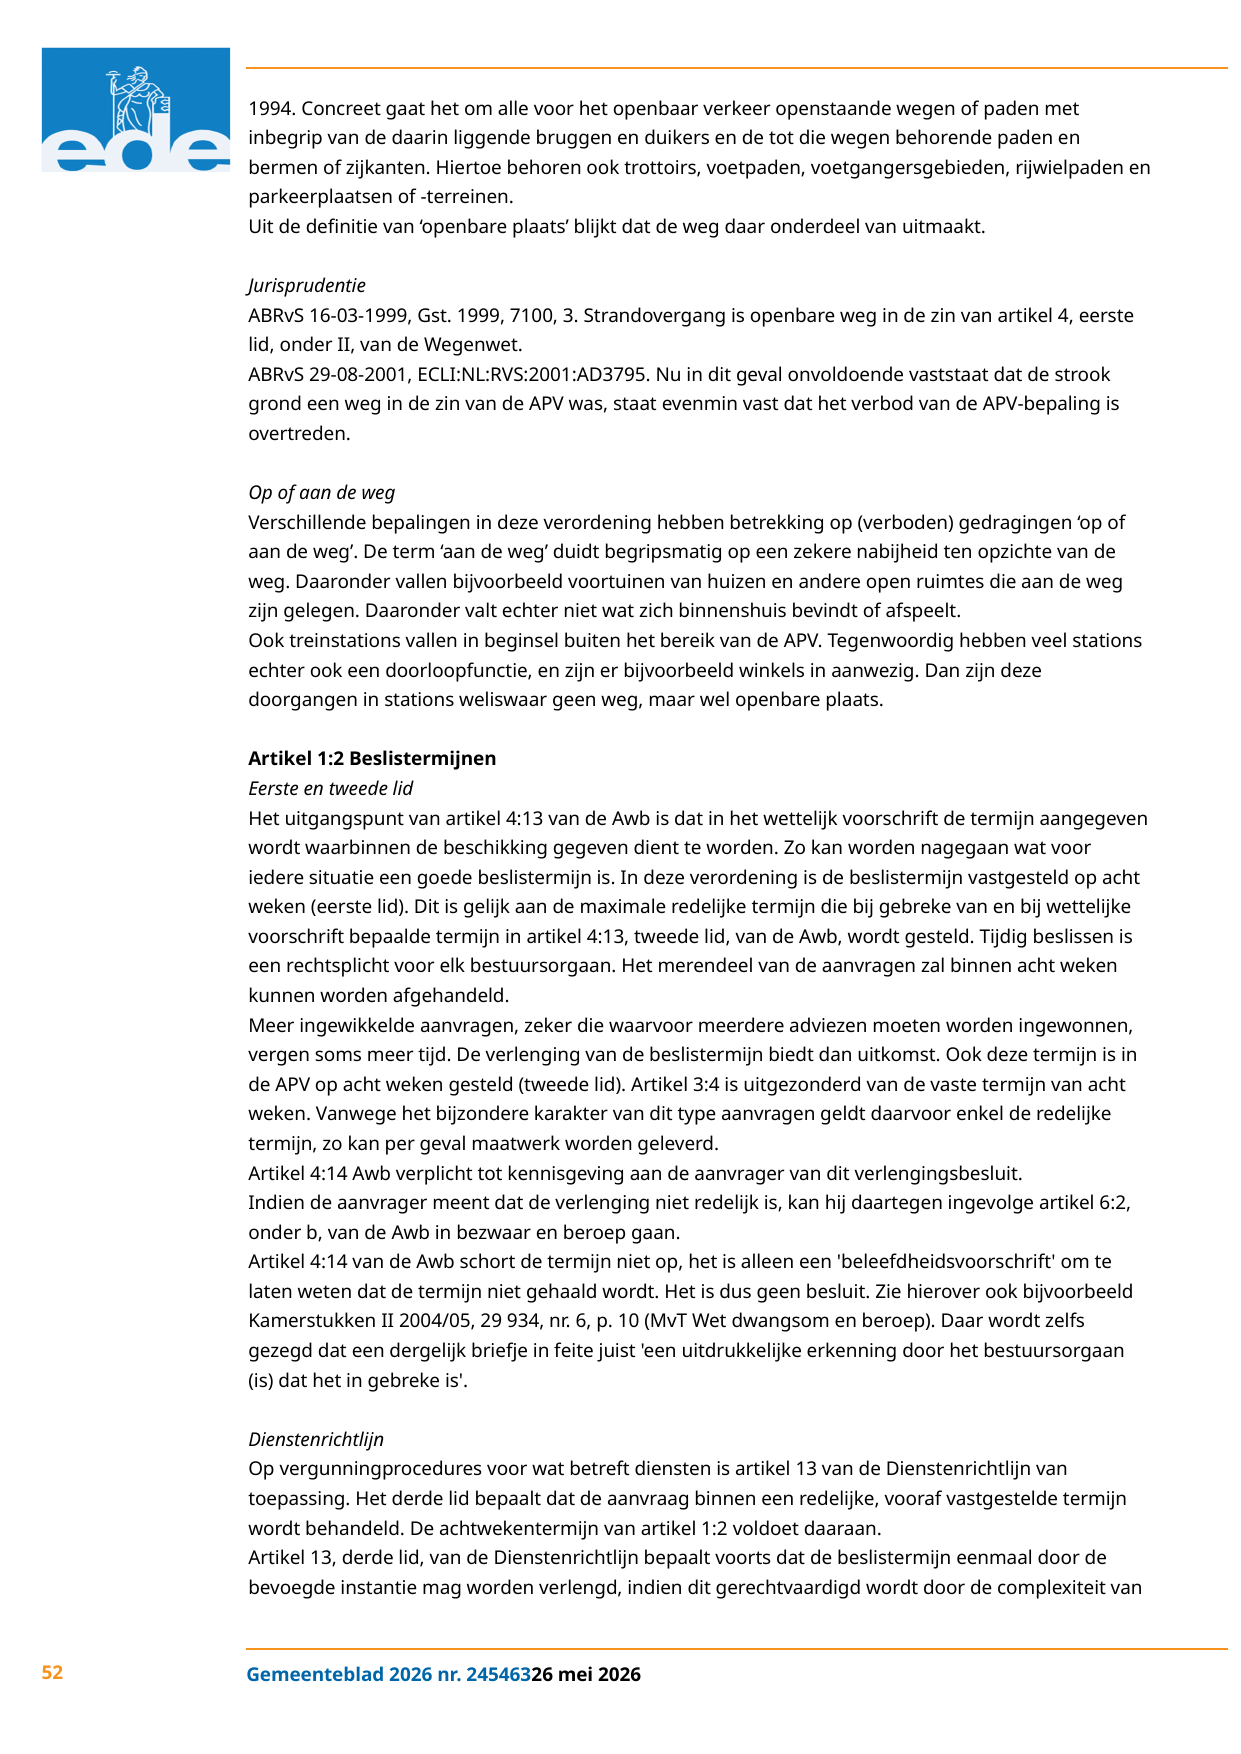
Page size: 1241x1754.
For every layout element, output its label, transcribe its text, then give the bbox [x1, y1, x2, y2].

text Op of aan de weg [248, 479, 1152, 505]
text Indien de aanvrager meent dat de verlenging niet redelijk is, kan hij daartegen ingevolge artikel 6:2, onder b, van de Awb in bezwaar en beroep gaan. [248, 1189, 1152, 1245]
text Het uitgangspunt van artikel 4:13 van de Awb is dat in het wettelijk voorschrift de termijn aangegeven wordt waarbinnen de beschikking gegeven dient te worden. Zo kan worden nagegaan wat voor iedere situatie een goede beslistermijn is. In deze verordening is de beslistermijn vastgesteld op acht weken (eerste lid). Dit is gelijk aan de maximale redelijke termijn die bij gebreke van en bij wettelijke voorschrift bepaalde termijn in artikel 4:13, tweede lid, van de Awb, wordt gesteld. Tijdig beslissen is een rechtsplicht voor elk bestuursorgaan. Het merendeel van de aanvragen zal binnen acht weken kunnen worden afgehandeld. [248, 805, 1152, 1008]
text 1994. Concreet gaat het om alle voor het openbaar verkeer openstaande wegen of paden met inbegrip van de daarin liggende bruggen en duikers en de tot die wegen behorende paden en bermen of zijkanten. Hiertoe behoren ook trottoirs, voetpaden, voetgangersgebieden, rijwielpaden en parkeerplaatsen of -terreinen. [248, 95, 1152, 209]
text ABRvS 29-08-2001, ECLI:NL:RVS:2001:AD3795. Nu in dit geval onvoldoende vaststaat dat de strook grond een weg in de zin van de APV was, staat evenmin vast dat het verbod van de APV-bepaling is overtreden. [248, 361, 1152, 446]
text Ook treinstations vallen in beginsel buiten het bereik van de APV. Tegenwoordig hebben veel stations echter ook een doorloopfunctie, en zijn er bijvoorbeeld winkels in aanwezig. Dan zijn deze doorgangen in stations weliswaar geen weg, maar wel openbare plaats. [248, 627, 1152, 712]
text Eerste en tweede lid [248, 775, 1152, 801]
picture [41, 47, 231, 172]
text Artikel 13, derde lid, van de Dienstenrichtlijn bepaalt voorts dat de beslistermijn eenmaal door de bevoegde instantie mag worden verlengd, indien dit gerechtvaardigd wordt door de complexiteit van [248, 1544, 1152, 1600]
text Meer ingewikkelde aanvragen, zeker die waarvoor meerdere adviezen moeten worden ingewonnen, vergen soms meer tijd. De verlenging van de beslistermijn biedt dan uitkomst. Ook deze termijn is in de APV op acht weken gesteld (tweede lid). Artikel 3:4 is uitgezonderd van de vaste termijn van acht weken. Vanwege het bijzondere karakter van dit type aanvragen geldt daarvoor enkel de redelijke termijn, zo kan per geval maatwerk worden geleverd. [248, 1012, 1152, 1156]
text Op vergunningprocedures voor wat betreft diensten is artikel 13 van de Dienstenrichtlijn van toepassing. Het derde lid bepaalt dat de aanvraag binnen een redelijke, vooraf vastgestelde termijn wordt behandeld. De achtwekentermijn van artikel 1:2 voldoet daaraan. [248, 1456, 1152, 1541]
text Uit de definitie van ‘openbare plaats’ blijkt dat de weg daar onderdeel van uitmaakt. [248, 213, 1152, 239]
text Verschillende bepalingen in deze verordening hebben betrekking op (verboden) gedragingen ‘op of aan de weg’. De term ‘aan de weg’ duidt begripsmatig op een zekere nabijheid ten opzichte van de weg. Daaronder vallen bijvoorbeeld voortuinen van huizen en andere open ruimtes die aan de weg zijn gelegen. Daaronder valt echter niet wat zich binnenshuis bevindt of afspeelt. [248, 509, 1152, 623]
text ABRvS 16-03-1999, Gst. 1999, 7100, 3. Strandovergang is openbare weg in de zin van artikel 4, eerste lid, onder II, van de Wegenwet. [248, 302, 1152, 357]
text Artikel 4:14 Awb verplicht tot kennisgeving aan de aanvrager van dit verlengingsbesluit. [248, 1160, 1152, 1186]
text Dienstenrichtlijn [248, 1426, 1152, 1452]
text Jurisprudentie [248, 272, 1152, 298]
text Artikel 4:14 van de Awb schort de termijn niet op, het is alleen een 'beleefdheidsvoorschrift' om te laten weten dat de termijn niet gehaald wordt. Het is dus geen besluit. Zie hierover ook bijvoorbeeld Kamerstukken II 2004/05, 29 934, nr. 6, p. 10 (MvT Wet dwangsom en beroep). Daar wordt zelfs gezegd dat een dergelijk briefje in feite juist 'een uitdrukkelijke erkenning door het bestuursorgaan (is) dat het in gebreke is'. [248, 1248, 1152, 1393]
text Artikel 1:2 Beslistermijnen [248, 746, 1152, 771]
